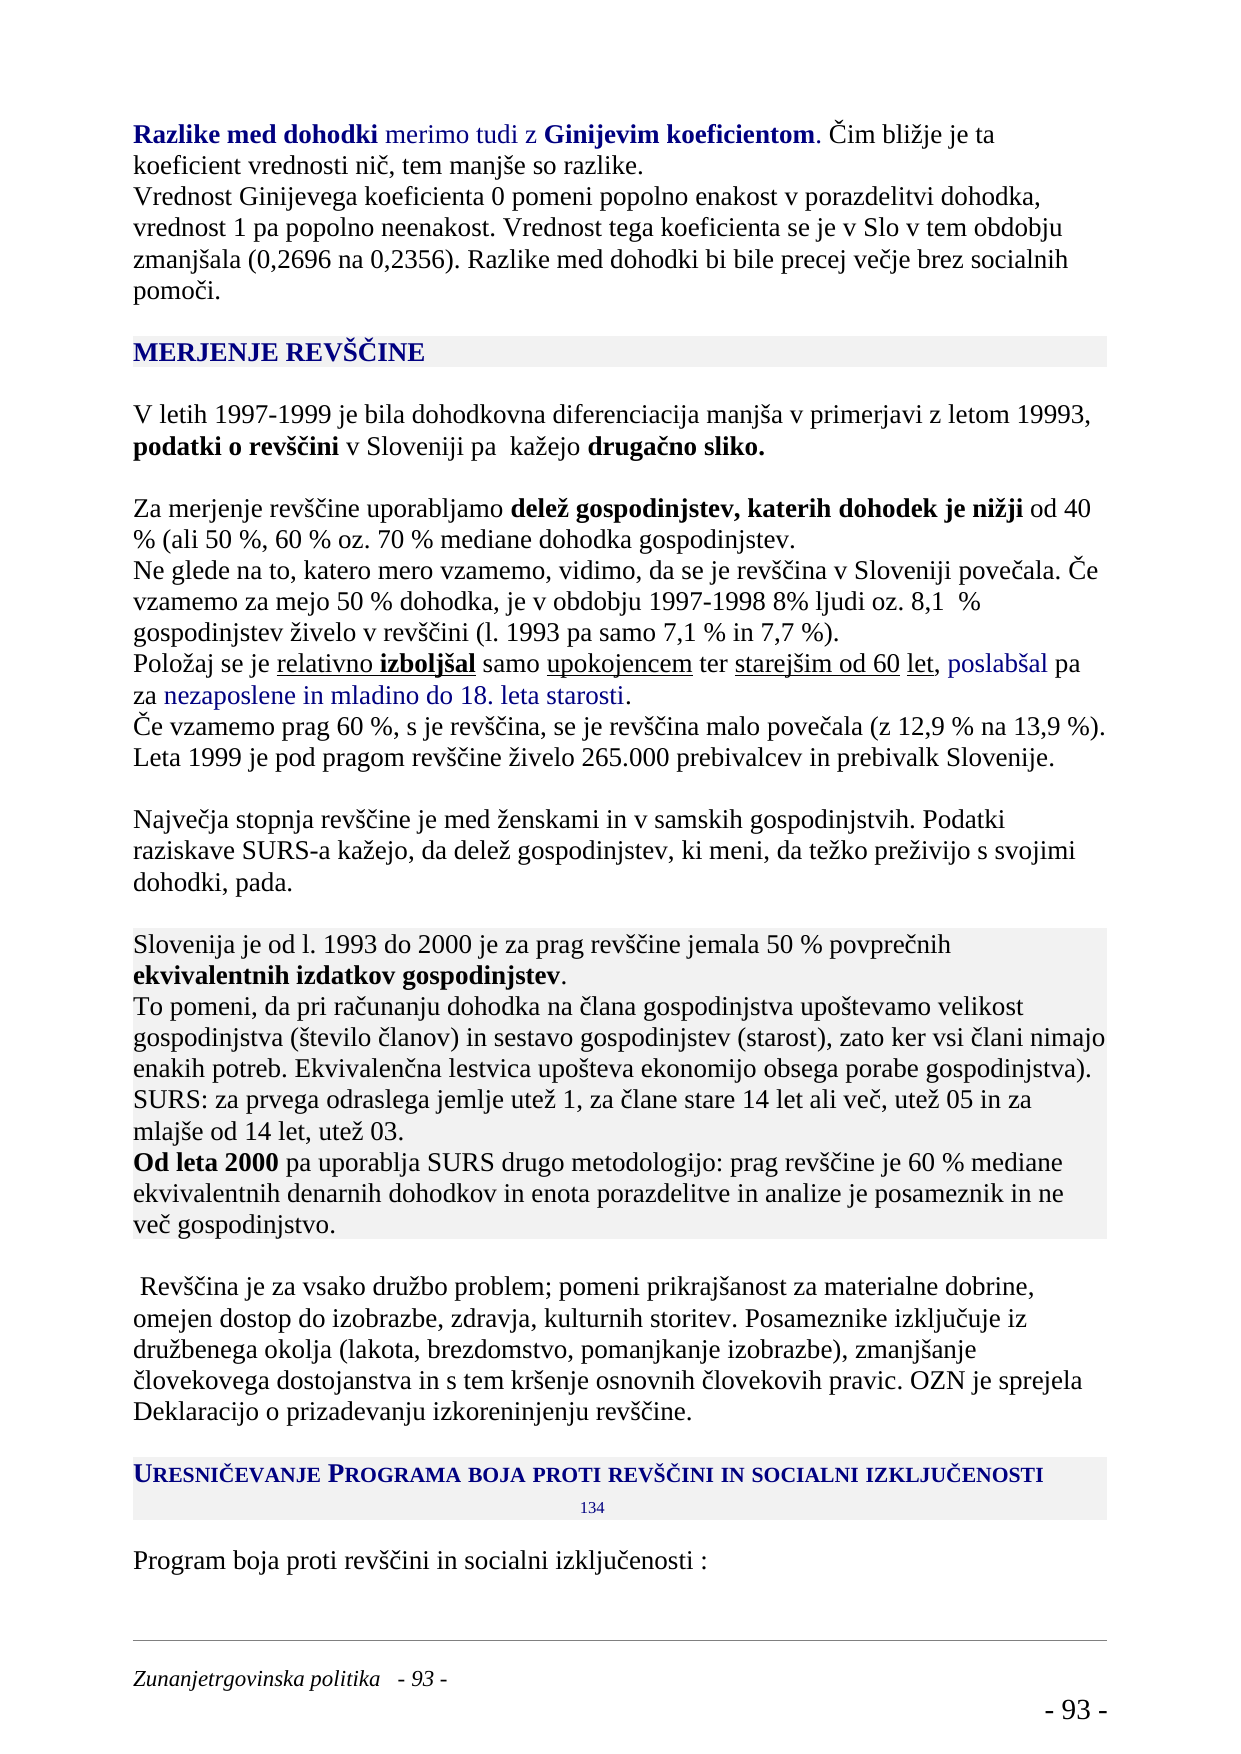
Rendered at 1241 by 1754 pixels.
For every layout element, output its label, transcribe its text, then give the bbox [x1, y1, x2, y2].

text Razlike med dohodki merimo tudi z Ginijevim koeficientom. Čim bližje je ta koeficient vrednosti nič, tem manjše so razlike. [133, 118, 1107, 180]
text Za merjenje revščine uporabljamo delež gospodinjstev, katerih dohodek je nižji od 40 % (ali 50 %, 60 % oz. 70 % mediane dohodka gospodinjstev. [133, 492, 1107, 554]
text Program boja proti revščini in socialni izključenosti : [133, 1544, 1107, 1575]
text To pomeni, da pri računanju dohodka na člana gospodinjstva upoštevamo velikost gospodinjstva (število članov) in sestavo gospodinjstev (starost), zato ker vsi člani nimajo enakih potreb. Ekvivalenčna lestvica upošteva ekonomijo obsega porabe gospodinjstva). SURS: za prvega odraslega jemlje utež 1, za člane stare 14 let ali več, utež 05 in za mlajše od 14 let, utež 03. [133, 990, 1107, 1146]
text V letih 1997-1999 je bila dohodkovna diferenciacija manjša v primerjavi z letom 19993, podatki o revščini v Sloveniji pa kažejo drugačno sliko. [133, 398, 1107, 461]
text Slovenija je od l. 1993 do 2000 je za prag revščine jemala 50 % povprečnih ekvivalentnih izdatkov gospodinjstev. [133, 928, 1107, 990]
text MERJENJE REVŠČINE [133, 336, 1107, 367]
text Uresničevanje Programa boja proti revščini in socialni izključenosti 134 [133, 1457, 1107, 1520]
text Ne glede na to, katero mero vzamemo, vidimo, da se je revščina v Sloveniji povečala. Če vzamemo za mejo 50 % dohodka, je v obdobju 1997-1998 8% ljudi oz. 8,1 % gospodinjstev živelo v revščini (l. 1993 pa samo 7,1 % in 7,7 %). [133, 554, 1107, 648]
text Revščina je za vsako družbo problem; pomeni prikrajšanost za materialne dobrine, omejen dostop do izobrazbe, zdravja, kulturnih storitev. Posameznike izključuje iz družbenega okolja (lakota, brezdomstvo, pomanjkanje izobrazbe), zmanjšanje človekovega dostojanstva in s tem kršenje osnovnih človekovih pravic. OZN je sprejela Deklaracijo o prizadevanju izkoreninjenju revščine. [133, 1271, 1107, 1426]
text Največja stopnja revščine je med ženskami in v samskih gospodinjstvih. Podatki raziskave SURS-a kažejo, da delež gospodinjstev, ki meni, da težko preživijo s svojimi dohodki, pada. [133, 803, 1107, 897]
text Položaj se je relativno izboljšal samo upokojencem ter starejšim od 60 let, poslabšal pa za nezaposlene in mladino do 18. leta starosti. [133, 648, 1107, 710]
text Vrednost Ginijevega koeficienta 0 pomeni popolno enakost v porazdelitvi dohodka, vrednost 1 pa popolno neenakost. Vrednost tega koeficienta se je v Slo v tem obdobju zmanjšala (0,2696 na 0,2356). Razlike med dohodki bi bile precej večje brez socialnih pomoči. [133, 180, 1107, 305]
text Od leta 2000 pa uporablja SURS drugo metodologijo: prag revščine je 60 % mediane ekvivalentnih denarnih dohodkov in enota porazdelitve in analize je posameznik in ne več gospodinjstvo. [133, 1146, 1107, 1239]
text Če vzamemo prag 60 %, s je revščina, se je revščina malo povečala (z 12,9 % na 13,9 %). Leta 1999 je pod pragom revščine živelo 265.000 prebivalcev in prebivalk Slovenije. [133, 710, 1107, 772]
